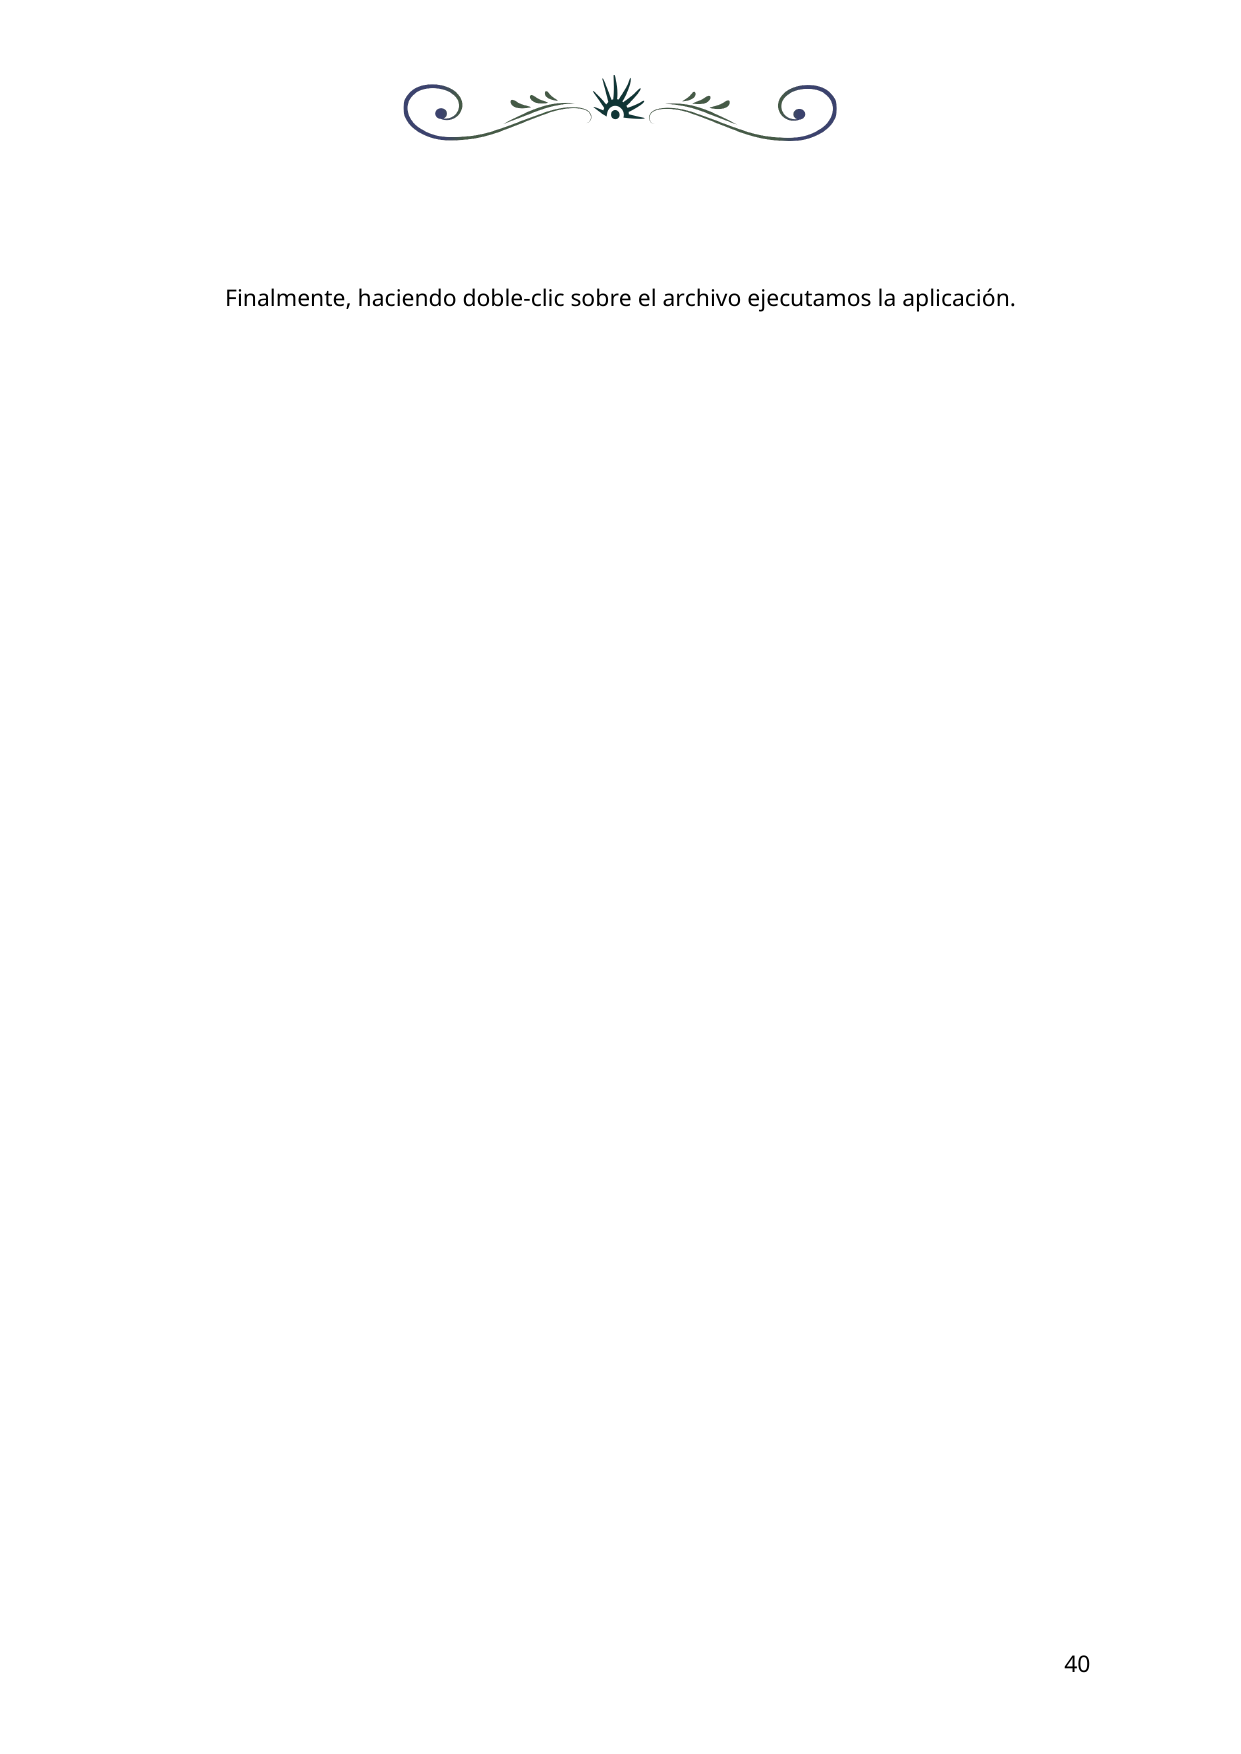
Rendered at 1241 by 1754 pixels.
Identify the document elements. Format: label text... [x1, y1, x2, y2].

text Finalmente, haciendo doble-clic sobre el archivo ejecutamos la aplicación. [150, 282, 1090, 313]
picture [403, 75, 837, 141]
